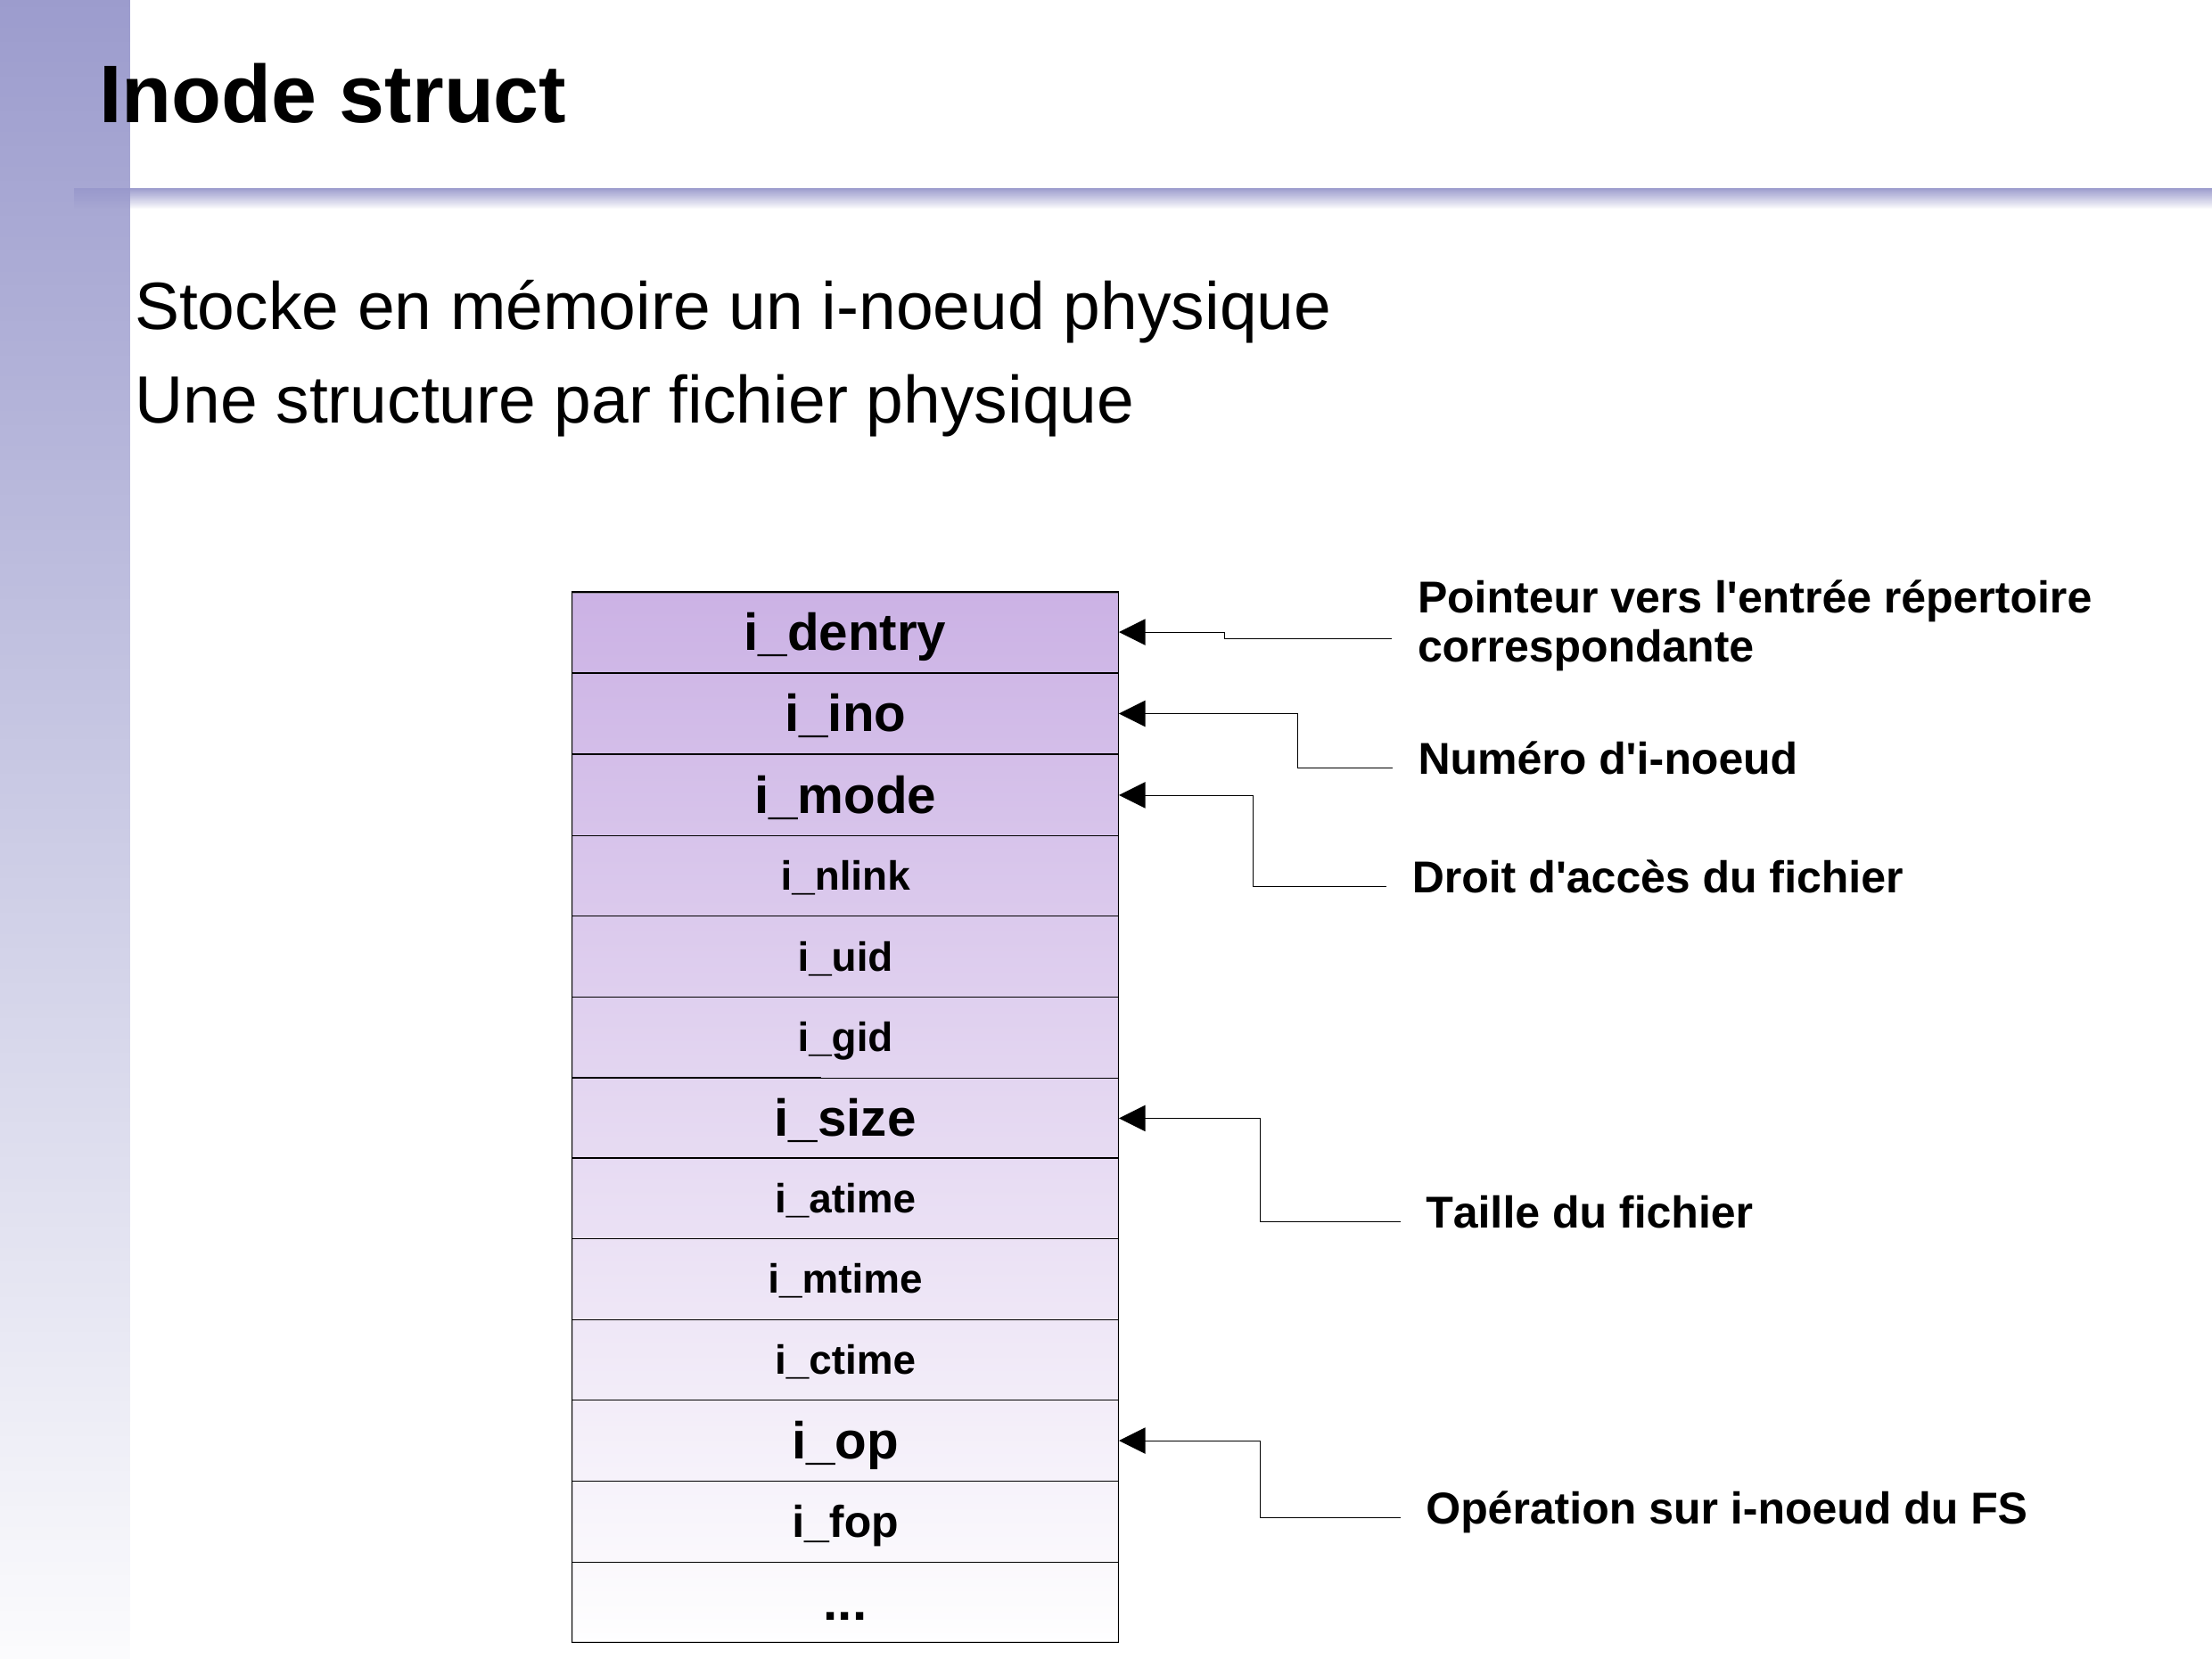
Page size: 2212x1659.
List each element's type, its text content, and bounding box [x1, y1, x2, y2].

text_box i_mtime [572, 1238, 1119, 1319]
text_box i_atime [572, 1157, 1119, 1238]
text_box i_size [572, 1078, 1119, 1157]
text_box i_nlink [572, 835, 1119, 916]
title Inode struct [99, 0, 2212, 189]
text_box ... [572, 1563, 1119, 1643]
text_box Taille du fichier [1400, 1180, 1785, 1261]
text_box i_mode [572, 754, 1119, 835]
text_box Pointeur vers l'entrée répertoire correspondante [1392, 565, 2142, 711]
list Stocke en mémoire un i-noeud physique Une structure par fichier physique [124, 268, 2139, 1659]
text_box Droit d'accès du fichier [1386, 846, 1944, 927]
text_box i_op [572, 1400, 1119, 1481]
text_box i_dentry [572, 591, 1119, 673]
text_box i_uid [572, 916, 1119, 997]
text_box i_ctime [572, 1319, 1119, 1400]
text_box i_gid [572, 997, 1119, 1078]
text_box i_ino [572, 673, 1119, 754]
text_box i_fop [572, 1481, 1119, 1563]
text_box Numéro d'i-noeud [1392, 727, 1832, 808]
text_box Opération sur i-noeud du FS [1400, 1477, 2073, 1558]
